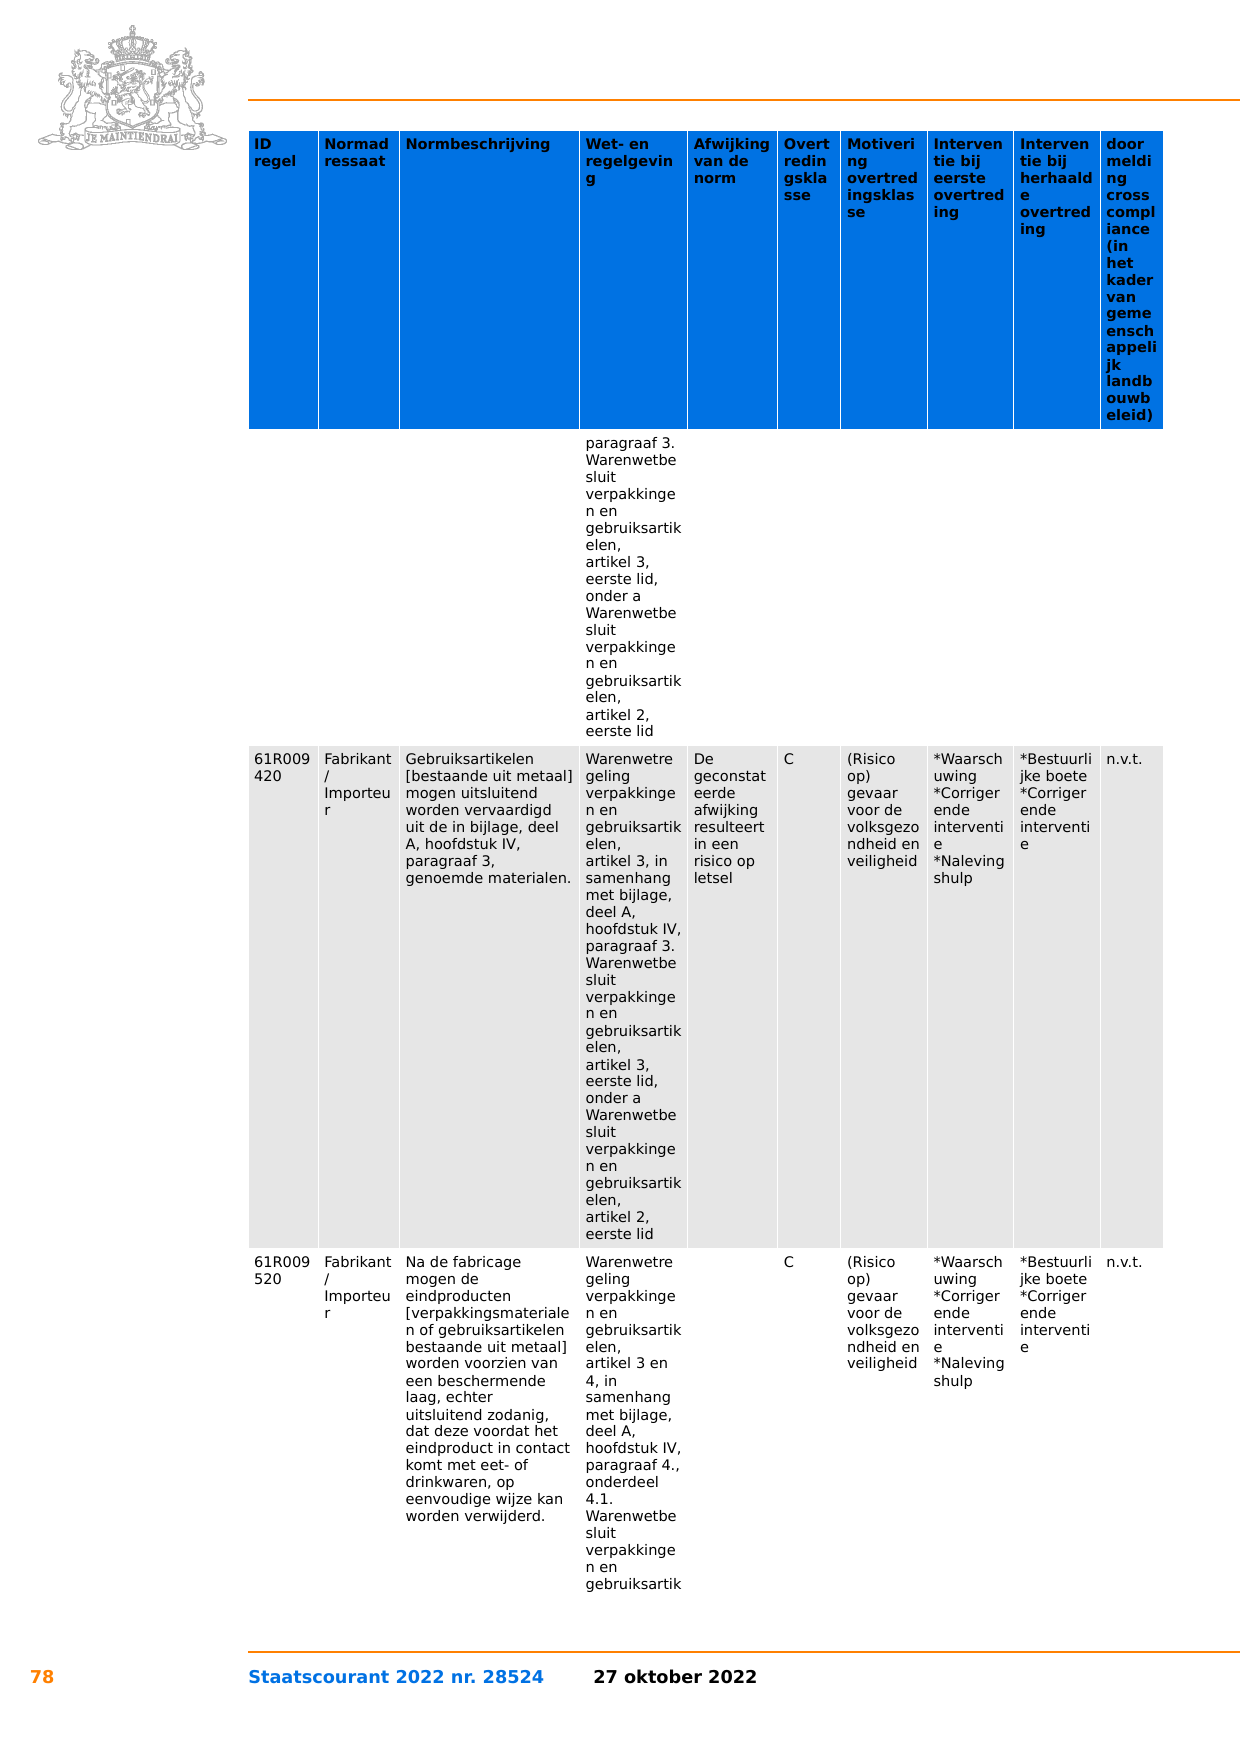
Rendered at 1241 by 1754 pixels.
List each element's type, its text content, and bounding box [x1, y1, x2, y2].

table_header Interventie bij herhaalde overtreding [1014, 131, 1100, 429]
table_cell *Waarschuwing *Corrigerende interventie *Nalevingshulp [928, 1249, 1013, 1598]
table_cell C [778, 746, 840, 1248]
table_cell (Risico op) gevaar voor de volksgezondheid en veiligheid [841, 1249, 927, 1598]
table_cell Fabrikant / Importeur [319, 1249, 399, 1598]
table_cell [688, 1249, 777, 1598]
table_cell 61R009420 [249, 746, 318, 1248]
table_cell Warenwetregeling verpakkingen en gebruiksartikelen, artikel 3 en 4, in samenhang met bijlage, deel A, hoofdstuk IV, paragraaf 4., onderdeel 4.1. Warenwetbesluit verpakkingen en gebruiksartik [580, 1249, 687, 1598]
table_cell C [778, 1249, 840, 1598]
table_cell paragraaf 3. Warenwetbesluit verpakkingen en gebruiksartikelen, artikel 3, eerste lid, onder a Warenwetbesluit verpakkingen en gebruiksartikelen, artikel 2, eerste lid [580, 430, 687, 745]
table_cell [928, 430, 1013, 745]
table_cell (Risico op) gevaar voor de volksgezondheid en veiligheid [841, 746, 927, 1248]
table_cell [1101, 430, 1163, 745]
table_header doormelding cross compliance (in het kader van gemeenschappelijk landbouwbeleid) [1101, 131, 1163, 429]
table_cell [319, 430, 399, 745]
table_cell Na de fabricage mogen de eindproducten [verpakkingsmaterialen of gebruiksartikelen bestaande uit metaal] worden voorzien van een beschermende laag, echter uitsluitend zodanig, dat deze voordat het eindproduct in contact komt met eet- of drinkwaren, op eenvoudige wijze kan worden verwijderd. [400, 1249, 579, 1598]
table_cell De geconstateerde afwijking resulteert in een risico op letsel [688, 746, 777, 1248]
table_cell [249, 430, 318, 745]
table_cell [841, 430, 927, 745]
table_header Normadressaat [319, 131, 399, 429]
table_cell 61R009520 [249, 1249, 318, 1598]
table_cell [1014, 430, 1100, 745]
table_cell Warenwetregeling verpakkingen en gebruiksartikelen, artikel 3, in samenhang met bijlage, deel A, hoofdstuk IV, paragraaf 3. Warenwetbesluit verpakkingen en gebruiksartikelen, artikel 3, eerste lid, onder a Warenwetbesluit verpakkingen en gebruiksartikelen, artikel 2, eerste lid [580, 746, 687, 1248]
picture [38, 25, 227, 150]
table_header Motivering overtredingsklasse [841, 131, 927, 429]
table_header ID regel [249, 131, 318, 429]
table_cell *Waarschuwing *Corrigerende interventie *Nalevingshulp [928, 746, 1013, 1248]
table_header Normbeschrijving [400, 131, 579, 429]
table_header Interventie bij eerste overtreding [928, 131, 1013, 429]
table_cell *Bestuurlijke boete *Corrigerende interventie [1014, 746, 1100, 1248]
table_cell Fabrikant / Importeur [319, 746, 399, 1248]
table_header Overtredingsklasse [778, 131, 840, 429]
table_cell *Bestuurlijke boete *Corrigerende interventie [1014, 1249, 1100, 1598]
table_cell n.v.t. [1101, 746, 1163, 1248]
table_cell n.v.t. [1101, 1249, 1163, 1598]
table_header Afwijking van de norm [688, 131, 777, 429]
table_header Wet- en regelgeving [580, 131, 687, 429]
table_cell [688, 430, 777, 745]
table_cell [778, 430, 840, 745]
table_cell Gebruiksartikelen [bestaande uit metaal] mogen uitsluitend worden vervaardigd uit de in bijlage, deel A, hoofdstuk IV, paragraaf 3, genoemde materialen. [400, 746, 579, 1248]
table_cell [400, 430, 579, 745]
